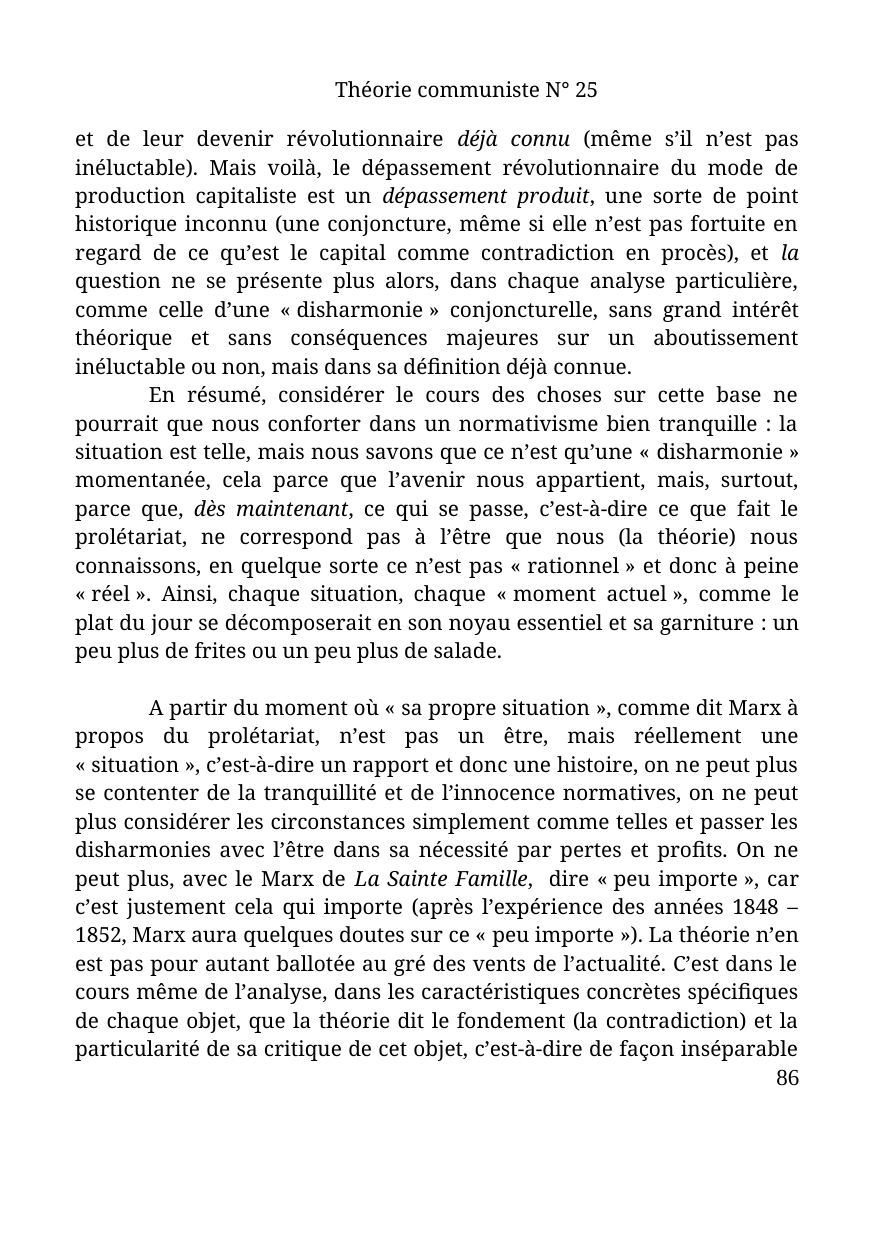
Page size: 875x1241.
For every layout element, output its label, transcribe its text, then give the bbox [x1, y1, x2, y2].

text et de leur devenir révolutionnaire déjà connu (même s’il n’est pas inéluctable). Mais voilà, le dépassement révolutionnaire du mode de production capitaliste est un dépassement produit, une sorte de point historique inconnu (une conjoncture, même si elle n’est pas fortuite en regard de ce qu’est le capital comme contradiction en procès), et la question ne se présente plus alors, dans chaque analyse particulière, comme celle d’une « disharmonie » conjoncturelle, sans grand intérêt théorique et sans conséquences majeures sur un aboutissement inéluctable ou non, mais dans sa définition déjà connue. [75, 124, 799, 380]
text A partir du moment où « sa propre situation », comme dit Marx à propos du prolétariat, n’est pas un être, mais réellement une « situation », c’est-à-dire un rapport et donc une histoire, on ne peut plus se contenter de la tranquillité et de l’innocence normatives, on ne peut plus considérer les circonstances simplement comme telles et passer les disharmonies avec l’être dans sa nécessité par pertes et profits. On ne peut plus, avec le Marx de La Sainte Famille, dire « peu importe », car c’est justement cela qui importe (après l’expérience des années 1848 – 1852, Marx aura quelques doutes sur ce « peu importe »). La théorie n’en est pas pour autant ballotée au gré des vents de l’actualité. C’est dans le cours même de l’analyse, dans les caractéristiques concrètes spécifiques de chaque objet, que la théorie dit le fondement (la contradiction) et la particularité de sa critique de cet objet, c’est-à-dire de façon inséparable [75, 693, 799, 1063]
text En résumé, considérer le cours des choses sur cette base ne pourrait que nous conforter dans un normativisme bien tranquille : la situation est telle, mais nous savons que ce n’est qu’une « disharmonie » momentanée, cela parce que l’avenir nous appartient, mais, surtout, parce que, dès maintenant, ce qui se passe, c’est-à-dire ce que fait le prolétariat, ne correspond pas à l’être que nous (la théorie) nous connaissons, en quelque sorte ce n’est pas « rationnel » et donc à peine « réel ». Ainsi, chaque situation, chaque « moment actuel », comme le plat du jour se décomposerait en son noyau essentiel et sa garniture : un peu plus de frites ou un peu plus de salade. [75, 380, 799, 664]
